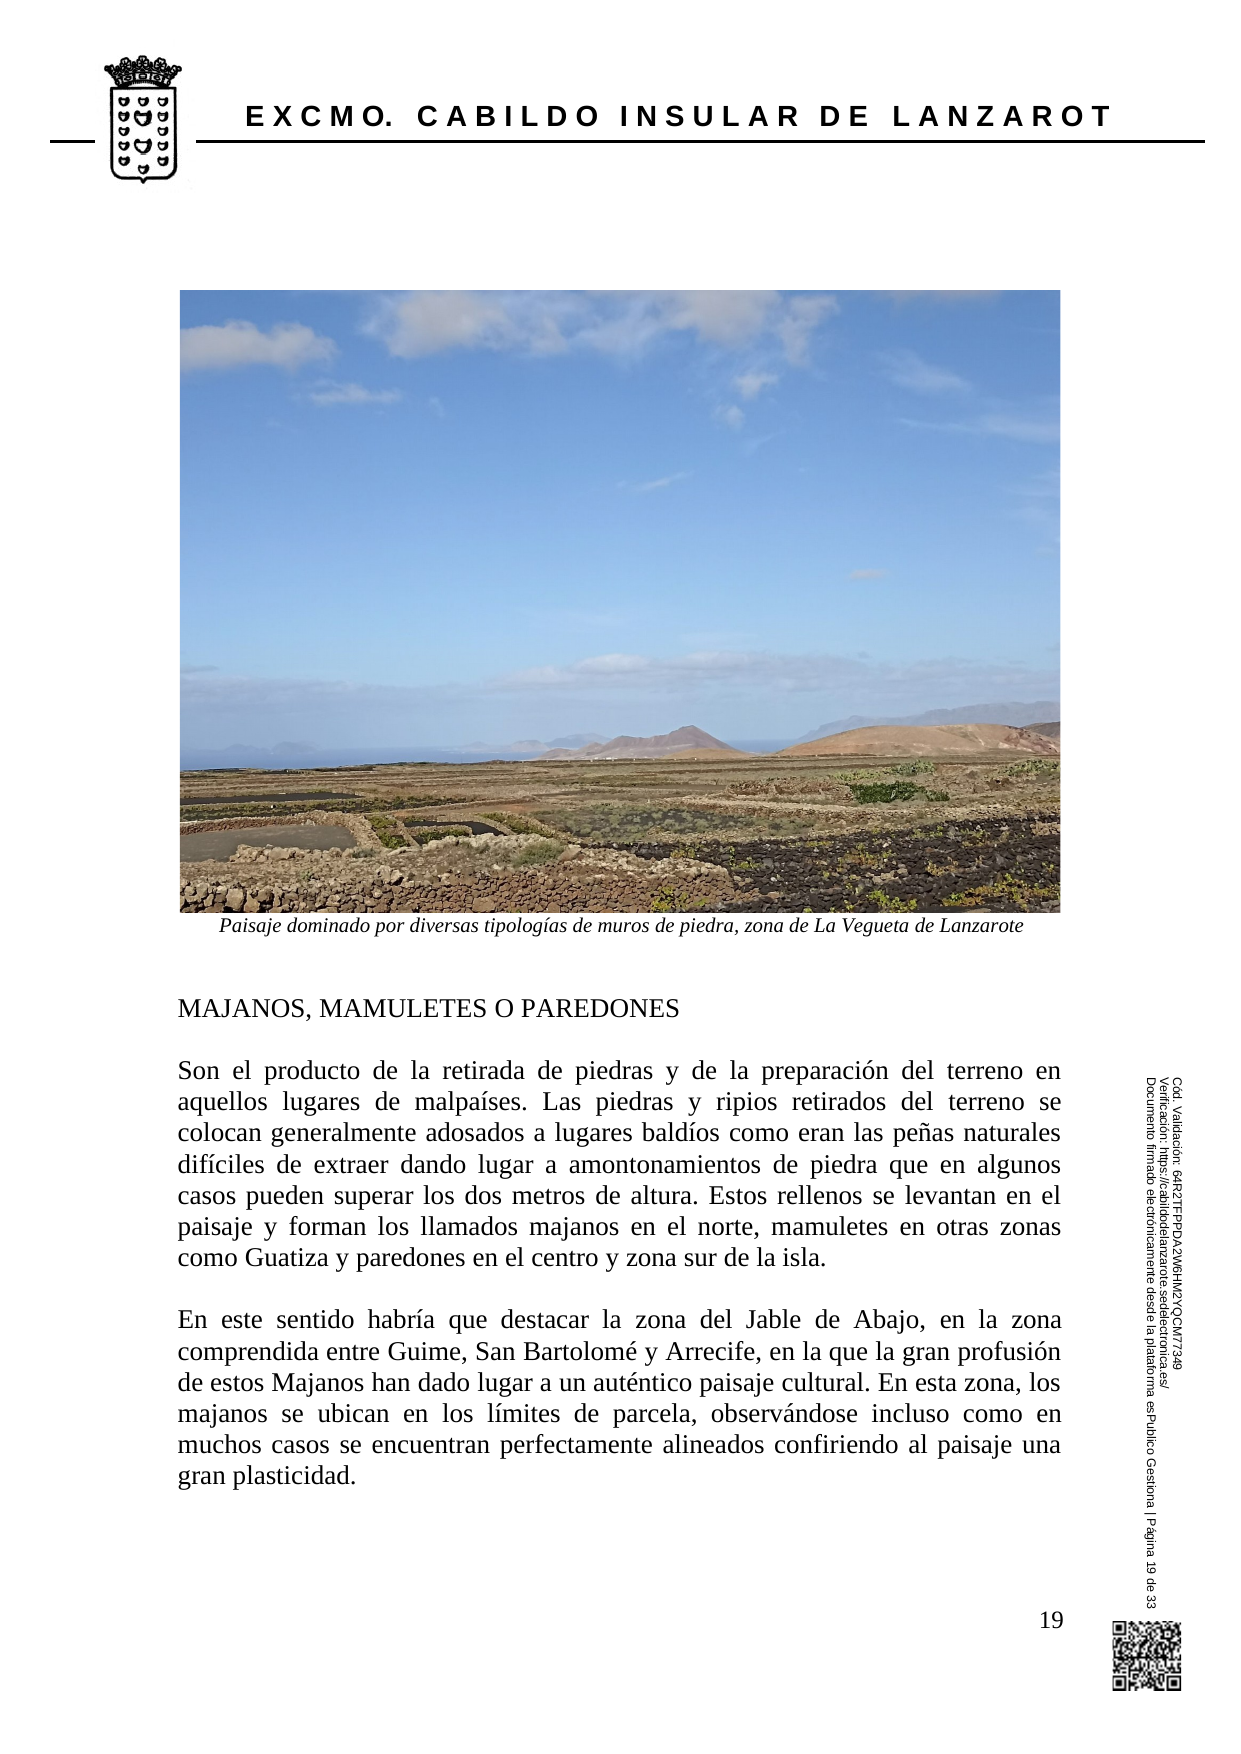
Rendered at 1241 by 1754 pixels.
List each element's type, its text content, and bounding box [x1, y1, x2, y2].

text Cód. Validación: 64R2TFPPDA2W6HM2YQCM77349 [1171, 1077, 1184, 1611]
picture [179, 290, 1061, 913]
text 19 [158, 1606, 1063, 1634]
text Paisaje dominado por diversas tipologías de muros de piedra, zona de La Vegueta de Lanzarote [219, 912, 1192, 937]
text MAJANOS, MAMULETES O PAREDONES [177, 992, 1192, 1023]
text Son el producto de la retirada de piedras y de la preparación del terreno en aquellos lugares de malpaíses. Las piedras y ripios retirados del terreno se colocan generalmente adosados a lugares baldíos como eran las peñas naturales difíciles de extraer dando lugar a amontonamientos de piedra que en algunos casos pueden superar los dos metros de altura. Estos rellenos se levantan en el paisaje y forman los llamados majanos en el norte, mamuletes en otras zonas como Guatiza y paredones en el centro y zona sur de la isla. [177, 1054, 1062, 1272]
text Verificación: https://cabildodelanzarote.sedelectronica.es/ [1158, 1077, 1171, 1611]
text En este sentido habría que destacar la zona del Jable de Abajo, en la zona comprendida entre Guime, San Bartolomé y Arrecife, en la que la gran profusión de estos Majanos han dado lugar a un auténtico paisaje cultural. En esta zona, los majanos se ubican en los límites de parcela, observándose incluso como en muchos casos se encuentran perfectamente alineados confiriendo al paisaje una gran plasticidad. [177, 1303, 1062, 1490]
text Documento firmado electrónicamente desde la plataforma esPublico Gestiona | Página 19 de 33 [1145, 1077, 1158, 1611]
picture [1112, 1621, 1182, 1691]
picture [95, 39, 196, 193]
